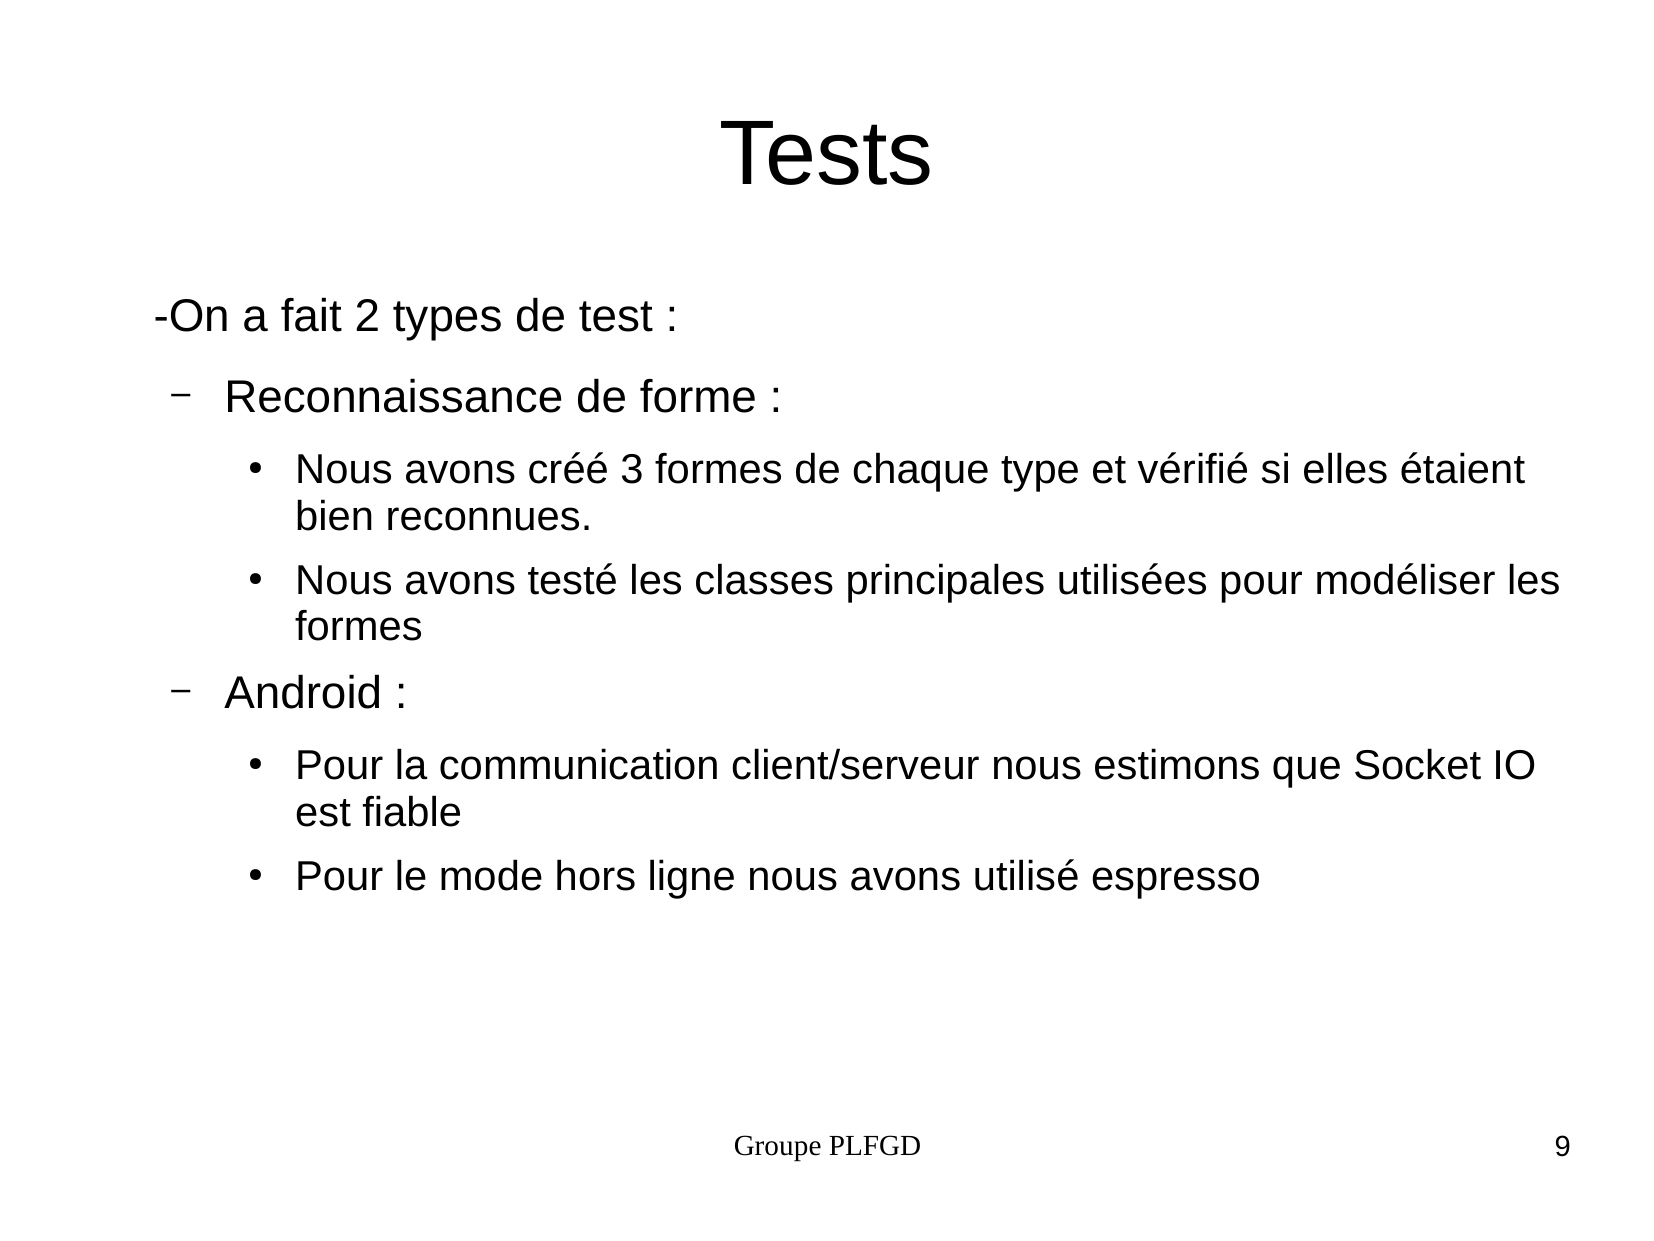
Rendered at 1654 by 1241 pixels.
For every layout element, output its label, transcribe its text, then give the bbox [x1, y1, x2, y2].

title Tests [82, 49, 1571, 257]
list -On a fait 2 types de test : Reconnaissance de forme : Nous avons créé 3 formes de chaque type et vérifié si elles étaient bien reconnues. Nous avons testé les classes principales utilisées pour modéliser les formes Android : Pour la communication client/serveur nous estimons que Socket IO est fiable Pour le mode hors ligne nous avons utilisé espresso [82, 290, 1571, 1109]
